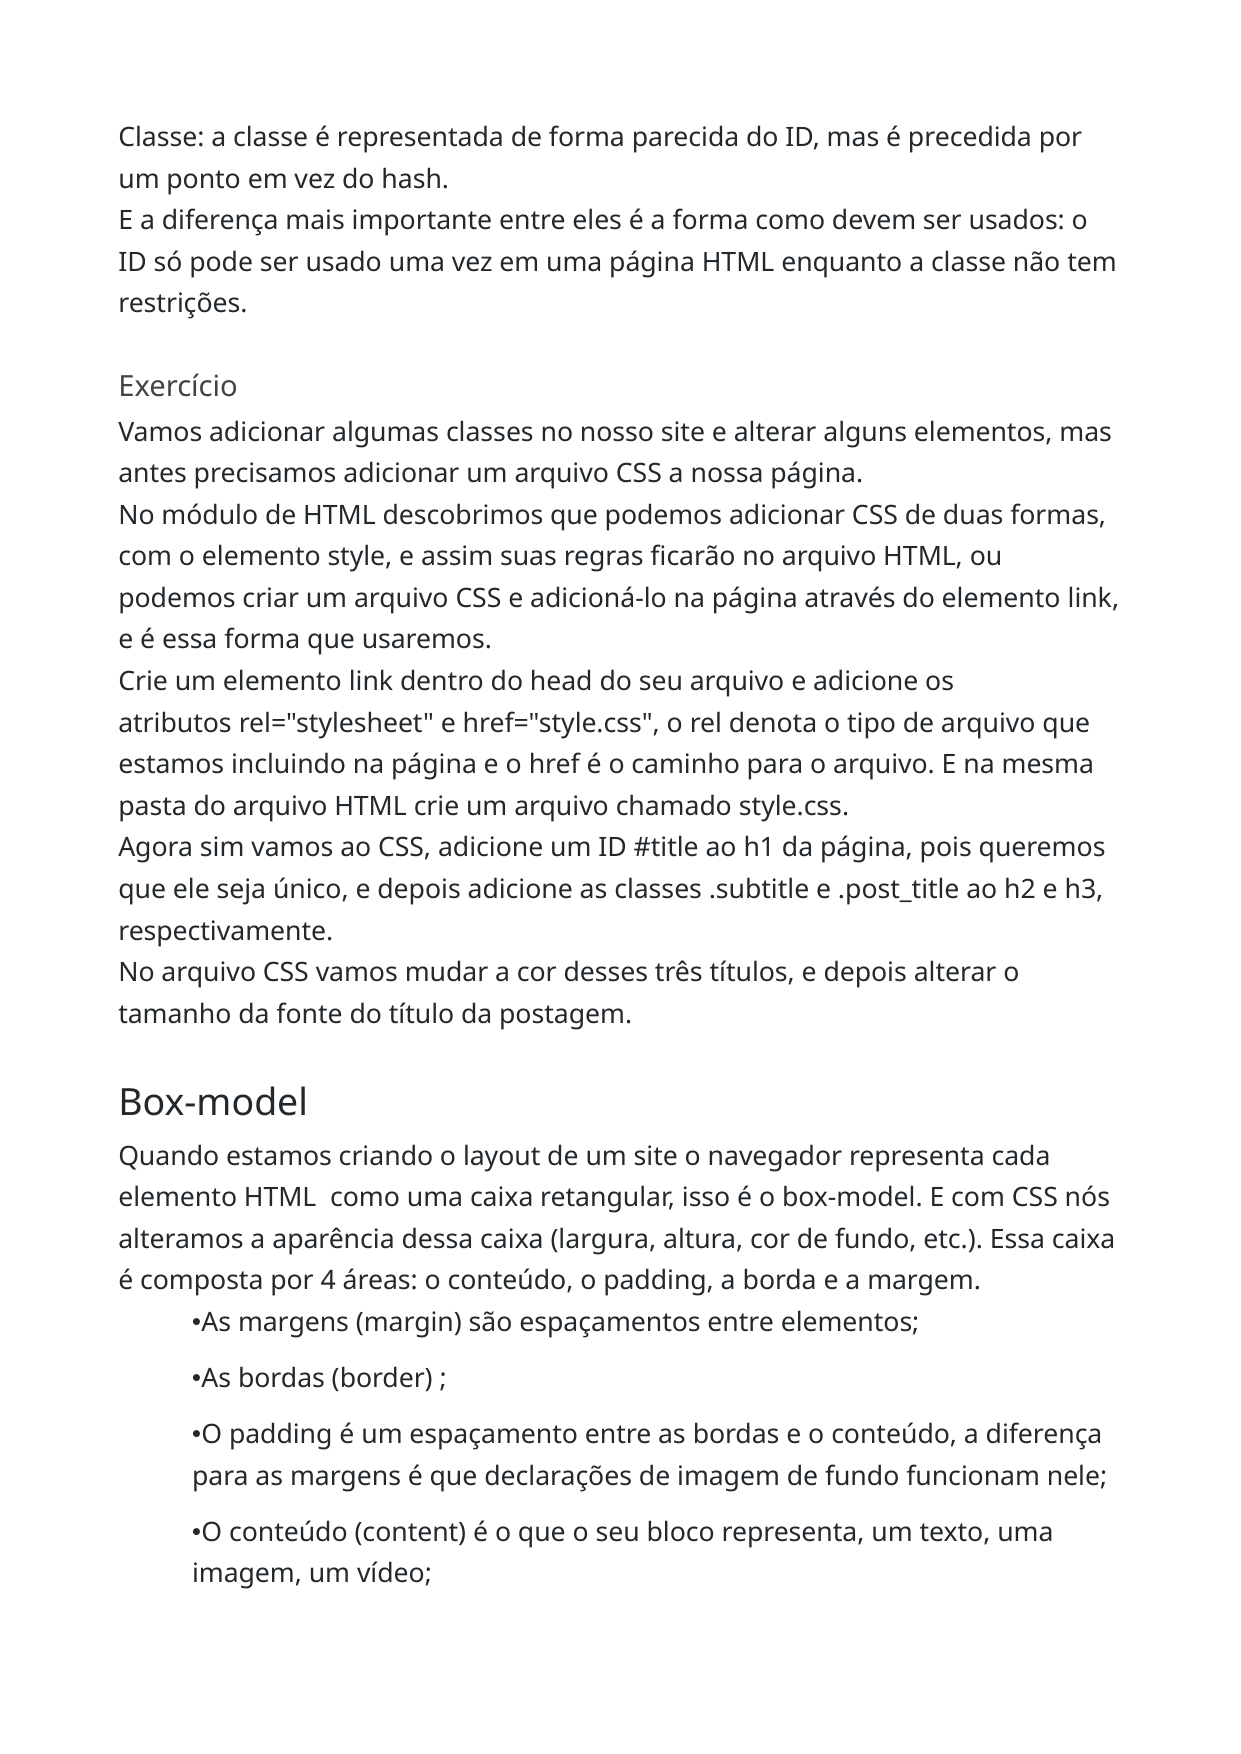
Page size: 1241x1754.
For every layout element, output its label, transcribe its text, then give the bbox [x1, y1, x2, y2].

list O padding é um espaçamento entre as bordas e o conteúdo, a diferença para as margens é que declarações de imagem de fundo funcionam nele; [118, 1415, 1122, 1493]
subtitle Box-model [118, 1075, 1122, 1126]
list As margens (margin) são espaçamentos entre elementos; [118, 1303, 1122, 1339]
text E a diferença mais importante entre eles é a forma como devem ser usados: o ID só pode ser usado uma vez em uma página HTML enquanto a classe não tem restrições. [118, 201, 1122, 321]
list As bordas (border) ; [118, 1359, 1122, 1395]
text Classe: a classe é representada de forma parecida do ID, mas é precedida por um ponto em vez do hash. [118, 118, 1122, 196]
text Crie um elemento link dentro do head do seu arquivo e adicione os atributos rel="stylesheet" e href="style.css", o rel denota o tipo de arquivo que estamos incluindo na página e o href é o caminho para o arquivo. E na mesma pasta do arquivo HTML crie um arquivo chamado style.css. [118, 662, 1122, 823]
list O conteúdo (content) é o que o seu bloco representa, um texto, uma imagem, um vídeo; [118, 1513, 1122, 1591]
subtitle Exercício [118, 365, 1122, 405]
text No arquivo CSS vamos mudar a cor desses três títulos, e depois alterar o tamanho da fonte do título da postagem. [118, 953, 1122, 1031]
text Agora sim vamos ao CSS, adicione um ID #title ao h1 da página, pois queremos que ele seja único, e depois adicione as classes .subtitle e .post_title ao h2 e h3, respectivamente. [118, 828, 1122, 948]
text Vamos adicionar algumas classes no nosso site e alterar alguns elementos, mas antes precisamos adicionar um arquivo CSS a nossa página. [118, 413, 1122, 490]
text No módulo de HTML descobrimos que podemos adicionar CSS de duas formas, com o elemento style, e assim suas regras ficarão no arquivo HTML, ou podemos criar um arquivo CSS e adicioná-lo na página através do elemento link, e é essa forma que usaremos. [118, 496, 1122, 657]
text Quando estamos criando o layout de um site o navegador representa cada elemento HTML como uma caixa retangular, isso é o box-model. E com CSS nós alteramos a aparência dessa caixa (largura, altura, cor de fundo, etc.). Essa caixa é composta por 4 áreas: o conteúdo, o padding, a borda e a margem. [118, 1137, 1122, 1297]
